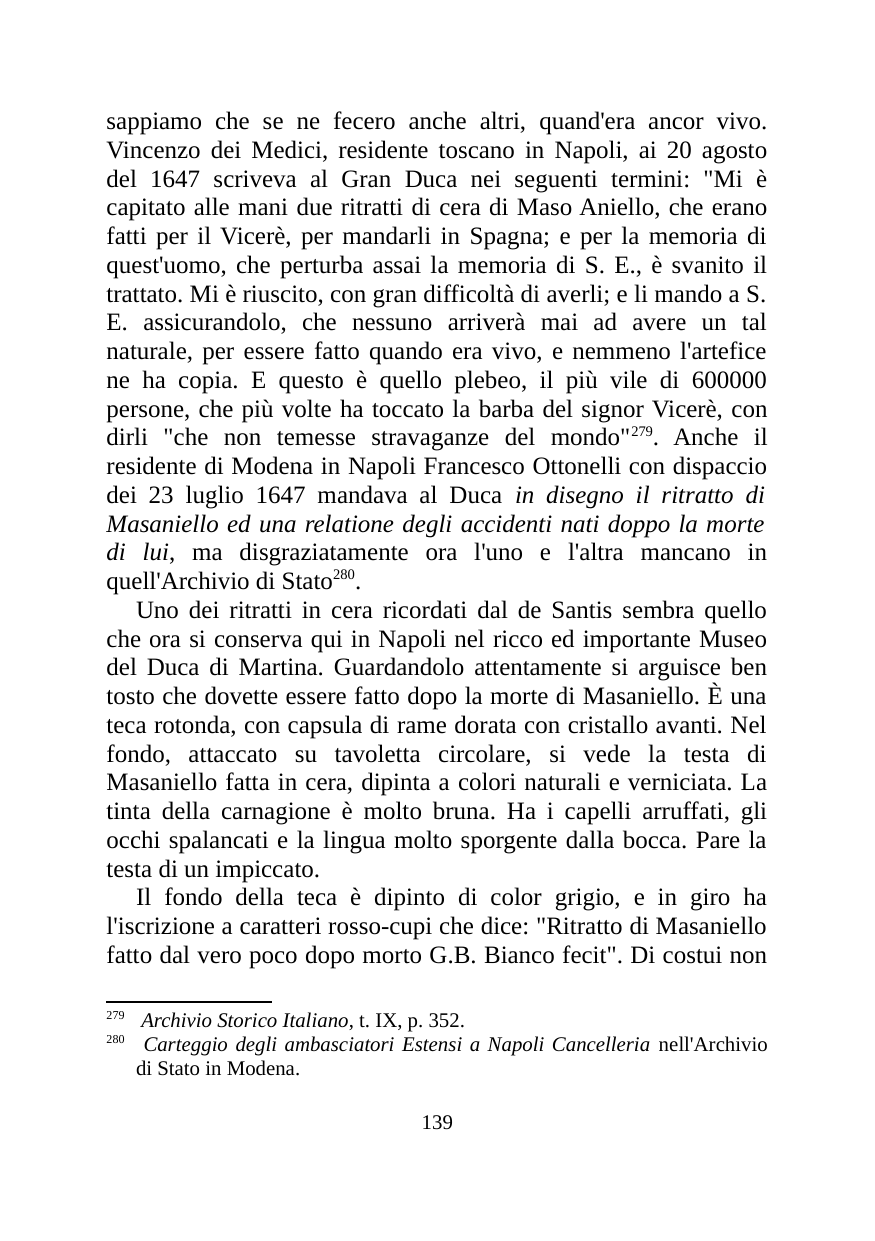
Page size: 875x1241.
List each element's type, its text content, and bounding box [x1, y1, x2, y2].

text Carteggio degli ambasciatori Estensi a Napoli Cancelleria nell'Archivio di Stato in Modena. [106, 1032, 768, 1080]
text Uno dei ritratti in cera ricordati dal de Santis sembra quello che ora si conserva qui in Napoli nel ricco ed importante Museo del Duca di Martina. Guardandolo attentamente si arguisce ben tosto che dovette essere fatto dopo la morte di Masaniello. È una teca rotonda, con capsula di rame dorata con cristallo avanti. Nel fondo, attaccato su tavoletta circolare, si vede la testa di Masaniello fatta in cera, dipinta a colori naturali e verniciata. La tinta della carnagione è molto bruna. Ha i capelli arruffati, gli occhi spalancati e la lingua molto sporgente dalla bocca. Pare la testa di un impiccato. [106, 595, 768, 882]
text sappiamo che se ne fecero anche altri, quand'era ancor vivo. Vincenzo dei Medici, residente toscano in Napoli, ai 20 agosto del 1647 scriveva al Gran Duca nei seguenti termini: "Mi è capitato alle mani due ritratti di cera di Maso Aniello, che erano fatti per il Vicerè, per mandarli in Spagna; e per la memoria di quest'uomo, che perturba assai la memoria di S. E., è svanito il trattato. Mi è riuscito, con gran difficoltà di averli; e li mando a S. E. assicurandolo, che nessuno arriverà mai ad avere un tal naturale, per essere fatto quando era vivo, e nemmeno l'artefice ne ha copia. E questo è quello plebeo, il più vile di 600000 persone, che più volte ha toccato la barba del signor Vicerè, con dirli "che non temesse stravaganze del mondo". Anche il residente di Modena in Napoli Francesco Ottonelli con dispaccio dei 23 luglio 1647 mandava al Duca in disegno il ritratto di Masaniello ed una relatione degli accidenti nati doppo la morte di lui, ma disgraziatamente ora l'uno e l'altra mancano in quell'Archivio di Stato. [106, 106, 768, 595]
text Il fondo della teca è dipinto di color grigio, e in giro ha l'iscrizione a caratteri rosso-cupi che dice: "Ritratto di Masaniello fatto dal vero poco dopo morto G.B. Bianco fecit". Di costui non [106, 882, 768, 969]
text Archivio Storico Italiano, t. IX, p. 352. [106, 1008, 768, 1032]
